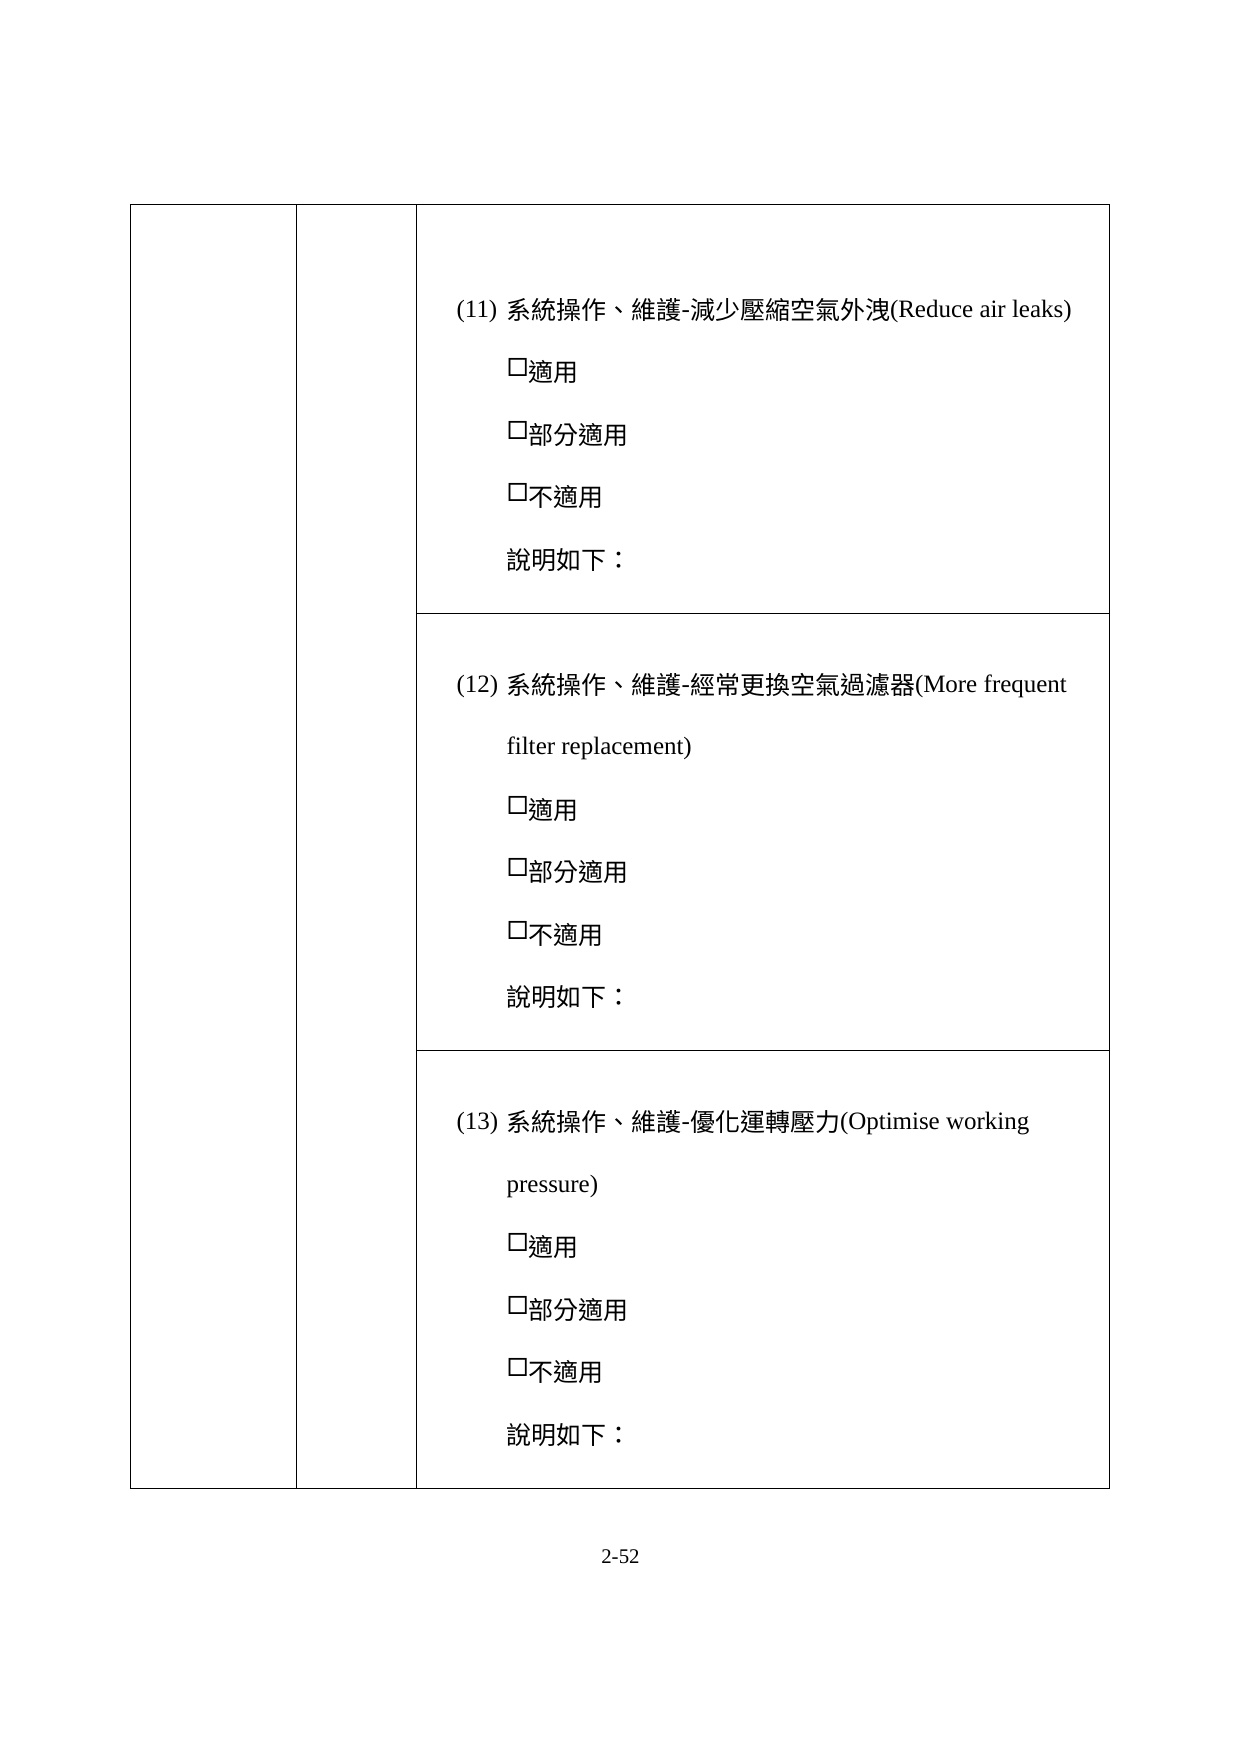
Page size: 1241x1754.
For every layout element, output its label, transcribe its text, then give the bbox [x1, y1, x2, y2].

table_cell 系統操作、維護-優化運轉壓力(Optimise working pressure) 適用 部分適用 不適用 說明如下： [417, 1051, 1109, 1487]
table_cell 系統操作、維護-經常更換空氣過濾器(More frequent filter replacement) 適用 部分適用 不適用 說明如下： [417, 614, 1109, 1050]
table_cell [131, 205, 296, 1487]
table_cell [297, 205, 416, 1487]
table_cell 系統操作、維護-減少壓縮空氣外洩(Reduce air leaks) 適用 部分適用 不適用 說明如下： [417, 205, 1109, 612]
